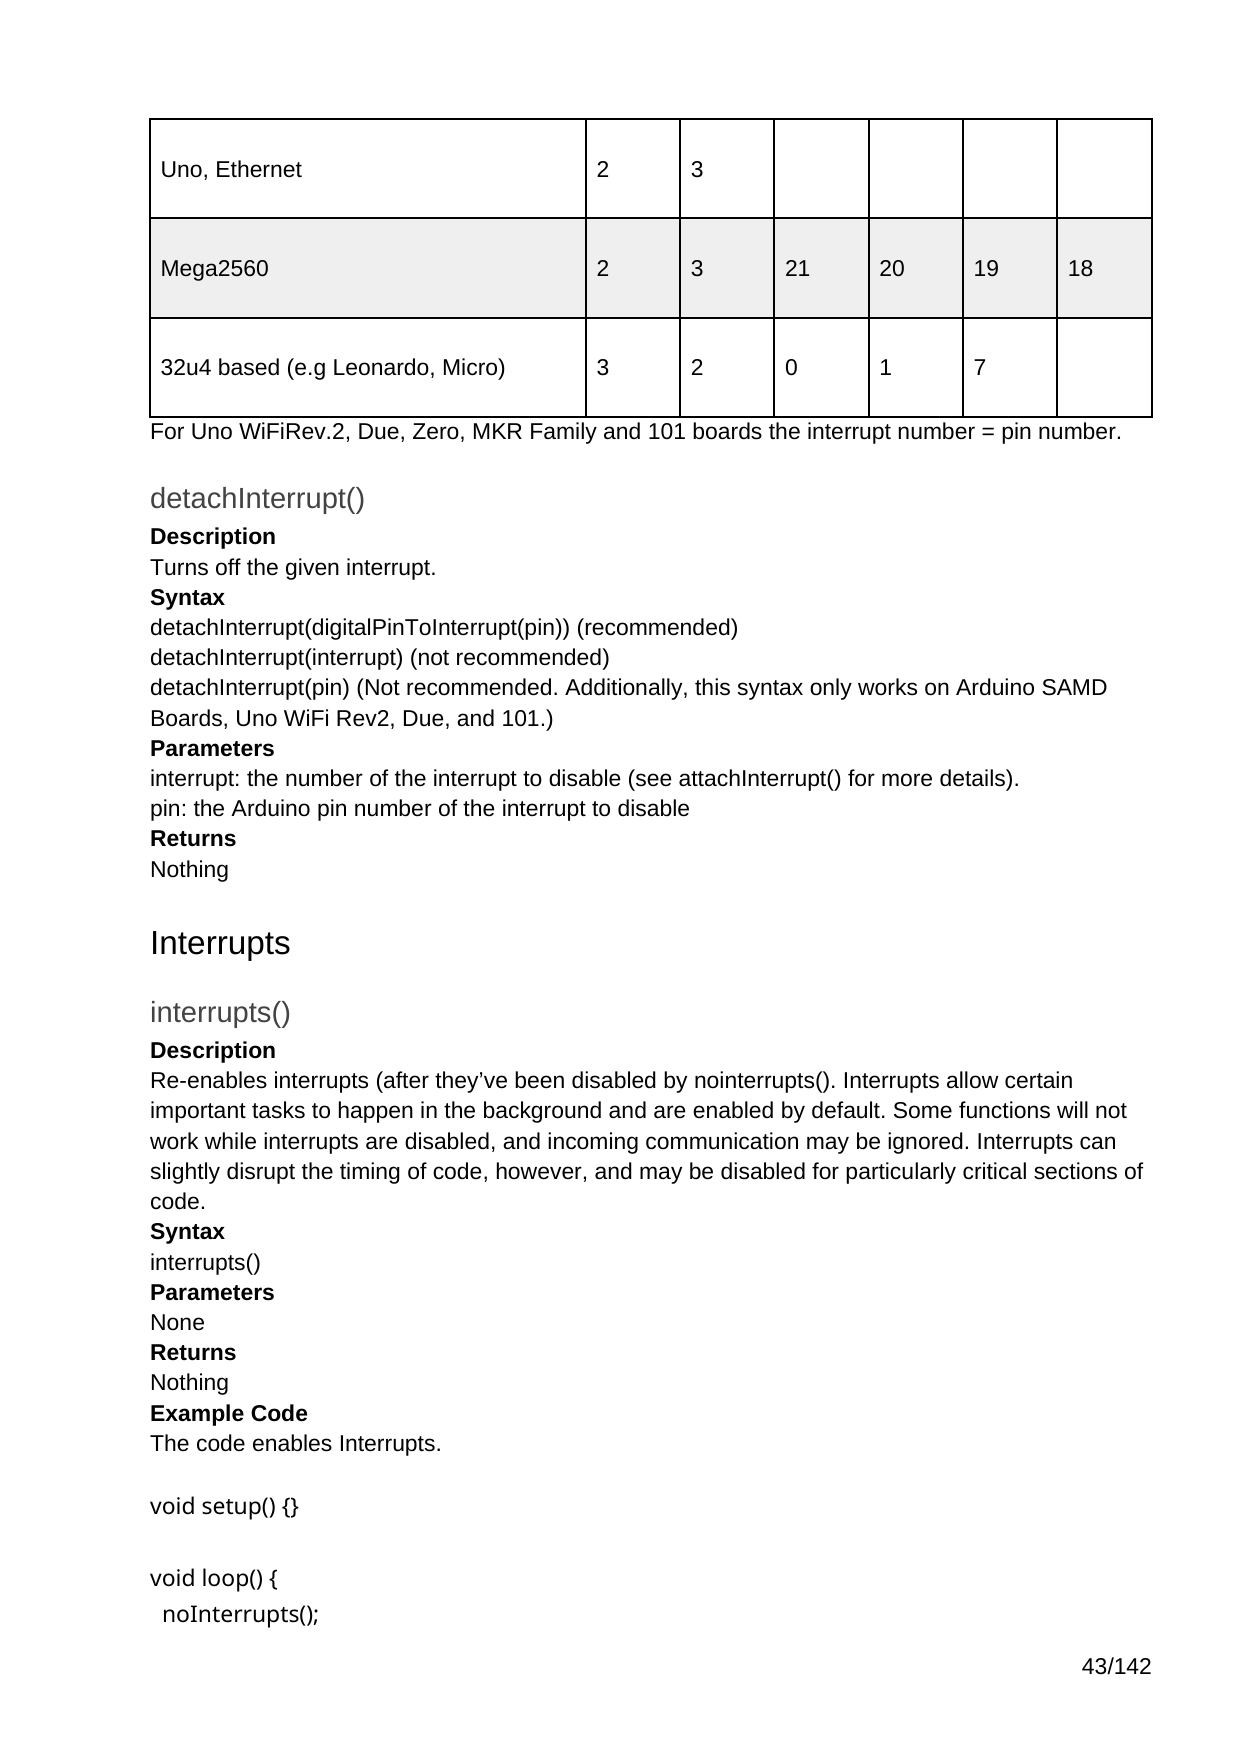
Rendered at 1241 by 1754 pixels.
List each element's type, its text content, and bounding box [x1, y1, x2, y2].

text interrupts() [150, 1248, 1152, 1275]
table_cell [775, 120, 868, 217]
text Description [150, 1037, 1152, 1063]
table_cell [870, 120, 962, 217]
table_cell 19 [964, 219, 1056, 317]
table_cell 3 [587, 319, 679, 416]
text void loop() { [150, 1562, 1152, 1593]
text detachInterrupt(interrupt) (not recommended) [150, 644, 1152, 671]
text Nothing [150, 856, 1152, 882]
table_cell 2 [681, 319, 773, 416]
text Turns off the given interrupt. [150, 553, 1152, 580]
subtitle detachInterrupt() [150, 481, 1152, 515]
table_cell 3 [681, 219, 773, 317]
text Description [150, 523, 1152, 550]
table_cell 7 [964, 319, 1056, 416]
table_cell Uno, Ethernet [151, 120, 585, 217]
text Parameters [150, 735, 1152, 761]
text Example Code [150, 1399, 1152, 1426]
text For Uno WiFiRev.2, Due, Zero, MKR Family and 101 boards the interrupt number = pin number. [150, 418, 1152, 444]
table_cell 0 [775, 319, 868, 416]
table_cell 3 [681, 120, 773, 217]
subtitle Interrupts [150, 923, 1152, 962]
text pin: the Arduino pin number of the interrupt to disable [150, 795, 1152, 822]
text Syntax [150, 584, 1152, 610]
table_cell 1 [870, 319, 962, 416]
table_cell 20 [870, 219, 962, 317]
text interrupt: the number of the interrupt to disable (see attachInterrupt() for more details). [150, 765, 1152, 791]
text Returns [150, 1339, 1152, 1365]
text Nothing [150, 1369, 1152, 1396]
table_cell 18 [1058, 219, 1151, 317]
text Syntax [150, 1218, 1152, 1244]
table_cell 21 [775, 219, 868, 317]
text Parameters [150, 1279, 1152, 1305]
text The code enables Interrupts. [150, 1430, 1152, 1456]
text Returns [150, 825, 1152, 852]
text Re-enables interrupts (after they’ve been disabled by nointerrupts(). Interrupts allow certain important tasks to happen in the background and are enabled by default. Some functions will not work while interrupts are disabled, and incoming communication may be ignored. Interrupts can slightly disrupt the timing of code, however, and may be disabled for particularly critical sections of code. [150, 1067, 1152, 1214]
text detachInterrupt(pin) (Not recommended. Additionally, this syntax only works on Arduino SAMD Boards, Uno WiFi Rev2, Due, and 101.) [150, 674, 1152, 731]
text detachInterrupt(digitalPinToInterrupt(pin)) (recommended) [150, 614, 1152, 640]
table_cell [964, 120, 1056, 217]
table_cell [1058, 120, 1151, 217]
table_cell 2 [587, 120, 679, 217]
text void setup() {} [150, 1490, 1152, 1521]
table_cell 2 [587, 219, 679, 317]
table_cell 32u4 based (e.g Leonardo, Micro) [151, 319, 585, 416]
text None [150, 1309, 1152, 1335]
table_cell Mega2560 [151, 219, 585, 317]
subtitle interrupts() [150, 995, 1152, 1029]
table_cell [1058, 319, 1151, 416]
text noInterrupts(); [150, 1598, 1152, 1629]
